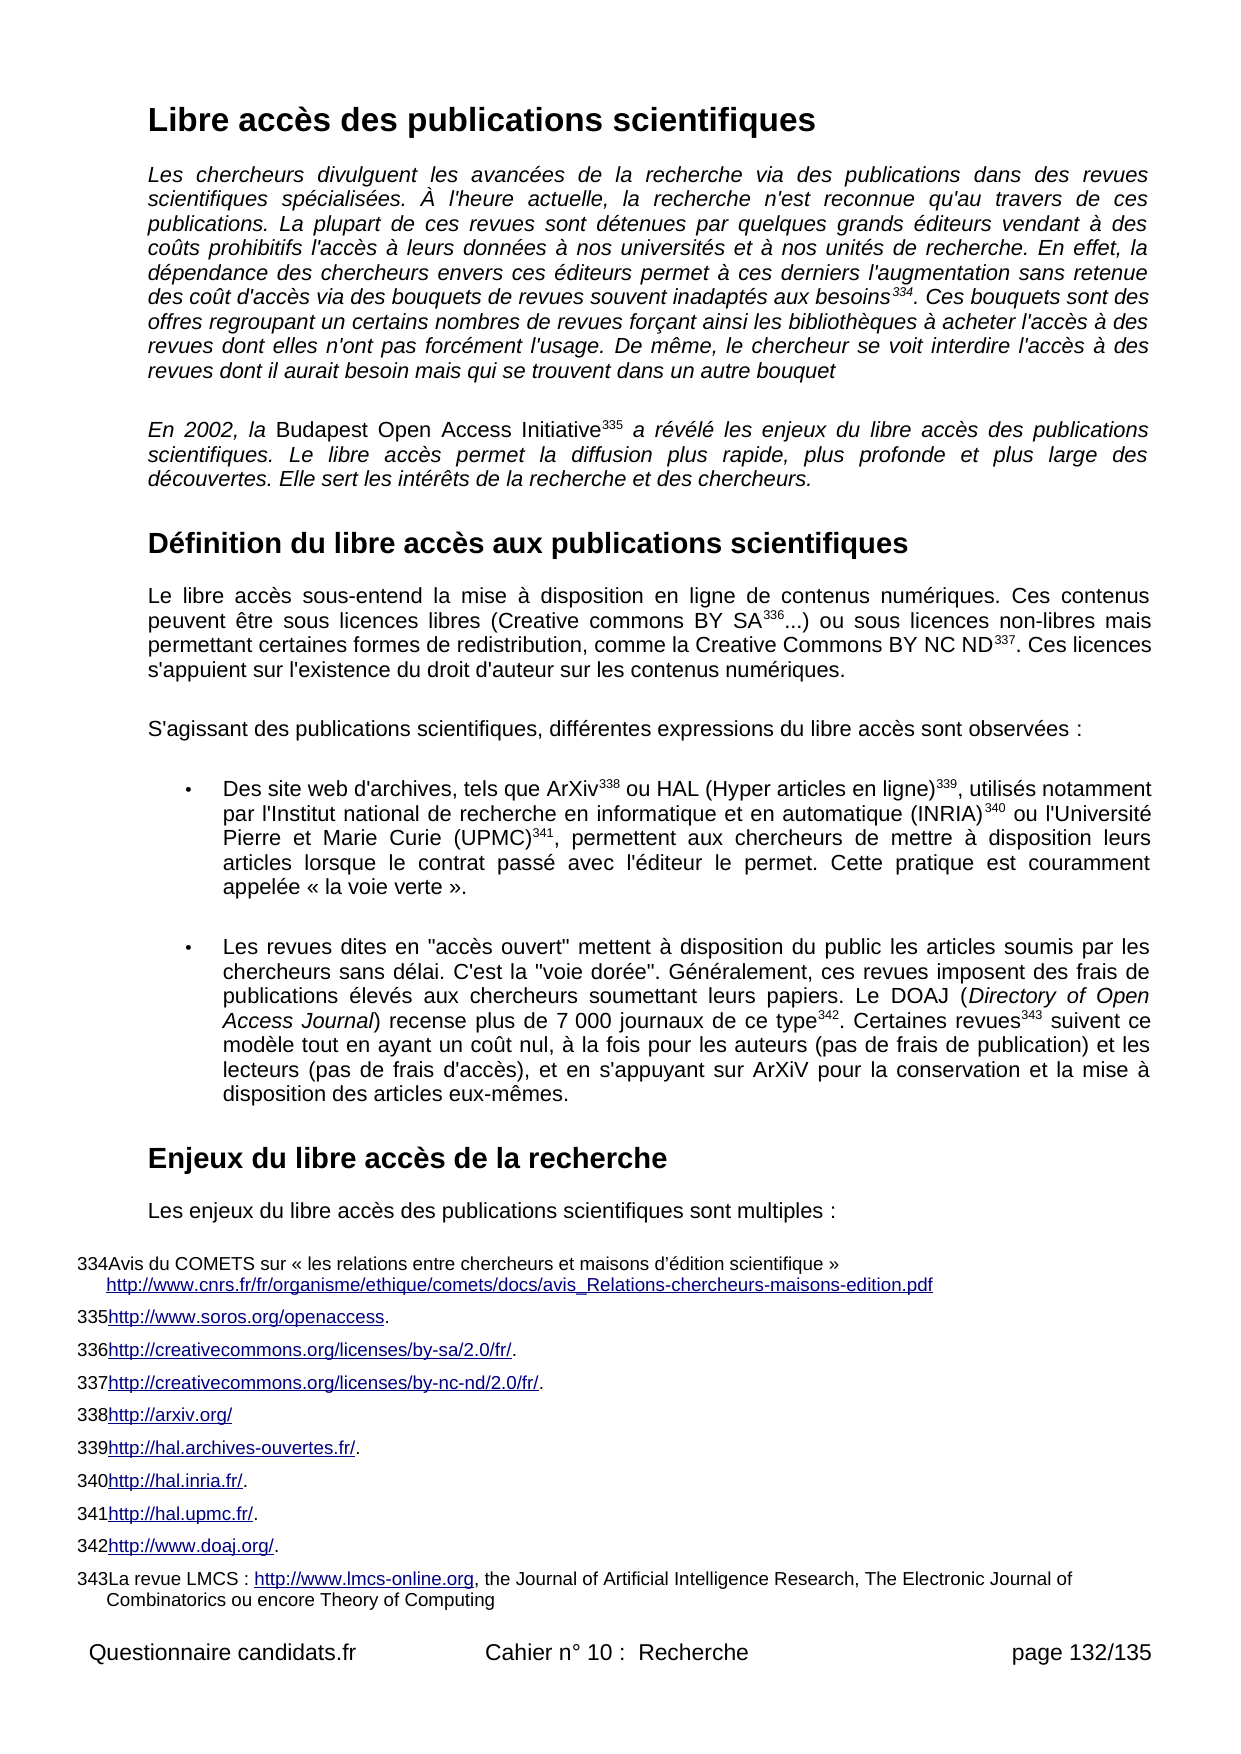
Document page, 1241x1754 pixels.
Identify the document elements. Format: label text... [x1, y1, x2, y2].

subtitle Libre accès des publications scientifiques [148, 101, 1152, 138]
list Des site web d'archives, tels que ArXiv ou HAL (Hyper articles en ligne), utilisés notamment par l'Institut national de recherche en informatique et en automatique (INRIA) ou l'Université Pierre et Marie Curie (UPMC), permettent aux chercheurs de mettre à disposition leurs articles lorsque le contrat passé avec l'éditeur le permet. Cette pratique est couramment appelée « la voie verte ». [185, 777, 1152, 899]
text Les enjeux du libre accès des publications scientifiques sont multiples : [148, 1198, 1152, 1223]
list Les revues dites en "accès ouvert" mettent à disposition du public les articles soumis par les chercheurs sans délai. C'est la "voie dorée". Généralement, ces revues imposent des frais de publications élevés aux chercheurs soumettant leurs papiers. Le DOAJ (Directory of Open Access Journal) recense plus de 7 000 journaux de ce type. Certaines revues suivent ce modèle tout en ayant un coût nul, à la fois pour les auteurs (pas de frais de publication) et les lecteurs (pas de frais d'accès), et en s'appuyant sur ArXiV pour la conservation et la mise à disposition des articles eux-mêmes. [185, 935, 1152, 1106]
subtitle Définition du libre accès aux publications scientifiques [148, 527, 1152, 559]
text En 2002, la Budapest Open Access Initiative a révélé les enjeux du libre accès des publications scientifiques. Le libre accès permet la diffusion plus rapide, plus profonde et plus large des découvertes. Elle sert les intérêts de la recherche et des chercheurs. [148, 418, 1152, 492]
list http://hal.archives-ouvertes.fr/. [77, 1438, 1152, 1458]
list La revue LMCS : http://www.lmcs-online.org, the Journal of Artificial Intelligence Research, The Electronic Journal of Combinatorics ou encore Theory of Computing [77, 1568, 1152, 1610]
text http://creativecommons.org/licenses/by-nc-nd/2.0/fr/. [77, 1372, 1152, 1393]
text Les chercheurs divulguent les avancées de la recherche via des publications dans des revues scientifiques spécialisées. À l'heure actuelle, la recherche n'est reconnue qu'au travers de ces publications. La plupart de ces revues sont détenues par quelques grands éditeurs vendant à des coûts prohibitifs l'accès à leurs données à nos universités et à nos unités de recherche. En effet, la dépendance des chercheurs envers ces éditeurs permet à ces derniers l'augmentation sans retenue des coût d'accès via des bouquets de revues souvent inadaptés aux besoins. Ces bouquets sont des offres regroupant un certains nombres de revues forçant ainsi les bibliothèques à acheter l'accès à des revues dont elles n'ont pas forcément l'usage. De même, le chercheur se voit interdire l'accès à des revues dont il aurait besoin mais qui se trouvent dans un autre bouquet [148, 162, 1152, 383]
list http://www.doaj.org/. [77, 1536, 1152, 1557]
list http://hal.upmc.fr/. [77, 1503, 1152, 1524]
text S'agissant des publications scientifiques, différentes expressions du libre accès sont observées : [148, 717, 1152, 742]
text http://www.soros.org/openaccess. [77, 1307, 1152, 1328]
subtitle Enjeux du libre accès de la recherche [148, 1142, 1152, 1174]
list http://arxiv.org/ [77, 1405, 1152, 1426]
list http://hal.inria.fr/. [77, 1470, 1152, 1491]
text Avis du COMETS sur « les relations entre chercheurs et maisons d’édition scientifique » http://www.cnrs.fr/fr/organisme/ethique/comets/docs/avis_Relations-chercheurs-maisons-edition.pdf [77, 1253, 1152, 1295]
text http://creativecommons.org/licenses/by-sa/2.0/fr/. [77, 1339, 1152, 1360]
text Le libre accès sous-entend la mise à disposition en ligne de contenus numériques. Ces contenus peuvent être sous licences libres (Creative commons BY SA...) ou sous licences non-libres mais permettant certaines formes de redistribution, comme la Creative Commons BY NC ND. Ces licences s'appuient sur l'existence du droit d'auteur sur les contenus numériques. [148, 584, 1152, 682]
